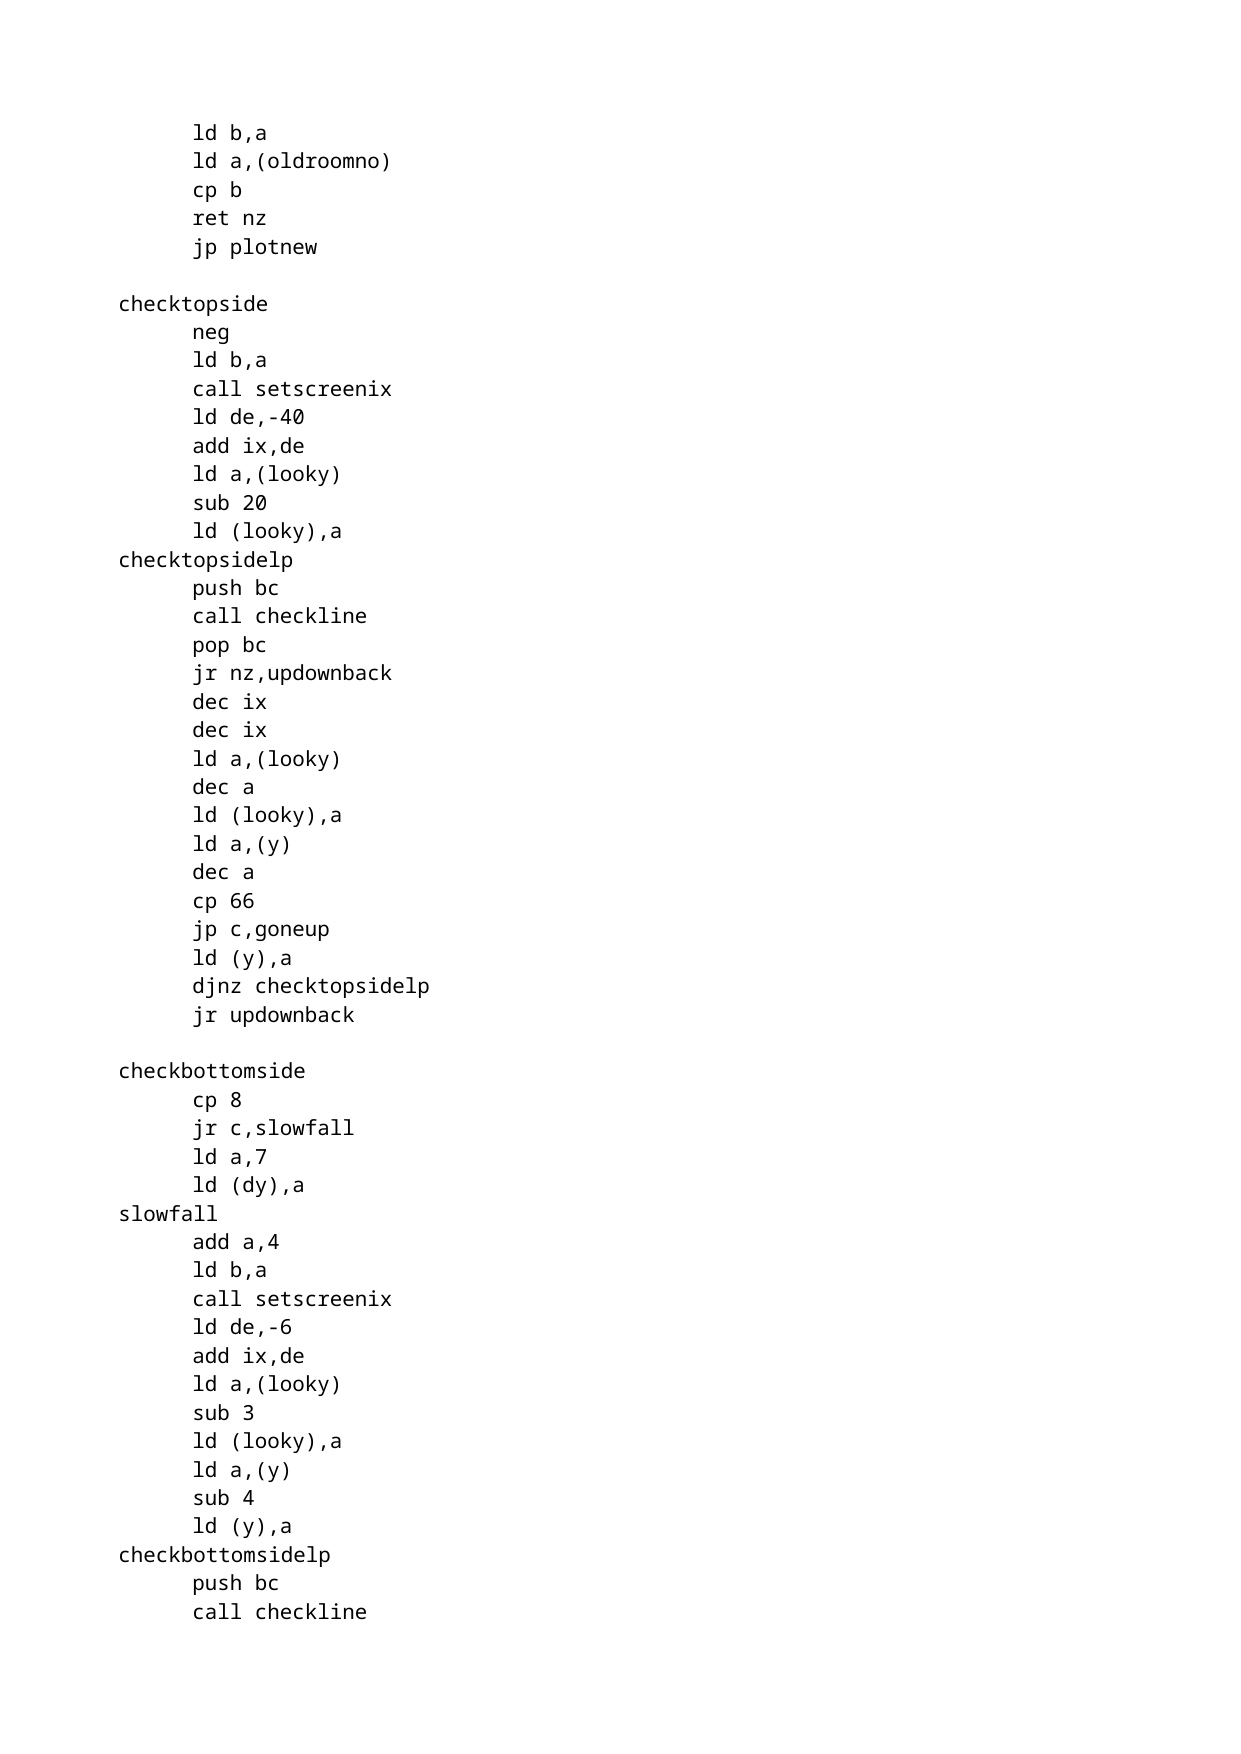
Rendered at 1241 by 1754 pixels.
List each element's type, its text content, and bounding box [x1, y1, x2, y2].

text jr updownback [118, 1000, 1122, 1028]
text sub 3 [118, 1398, 1122, 1426]
text ld a,(looky) [118, 1369, 1122, 1398]
text ld (y),a [118, 1512, 1122, 1540]
text add a,4 [118, 1227, 1122, 1256]
text dec a [118, 857, 1122, 886]
text ld (y),a [118, 943, 1122, 971]
text checktopside [118, 289, 1122, 317]
text checkbottomside [118, 1057, 1122, 1085]
text cp 66 [118, 886, 1122, 914]
text add ix,de [118, 1341, 1122, 1369]
text push bc [118, 573, 1122, 602]
text neg [118, 317, 1122, 346]
text dec ix [118, 715, 1122, 744]
text checkbottomsidelp [118, 1540, 1122, 1568]
text ld b,a [118, 118, 1122, 147]
text ld a,(y) [118, 829, 1122, 857]
text checktopsidelp [118, 545, 1122, 573]
text ld de,-40 [118, 402, 1122, 431]
text ld b,a [118, 1256, 1122, 1284]
text cp b [118, 175, 1122, 203]
text call checkline [118, 1597, 1122, 1625]
text ld (looky),a [118, 801, 1122, 829]
text ld (dy),a [118, 1170, 1122, 1199]
text jp c,goneup [118, 914, 1122, 943]
text djnz checktopsidelp [118, 971, 1122, 1000]
text ld a,(looky) [118, 744, 1122, 772]
text ld de,-6 [118, 1312, 1122, 1341]
text call setscreenix [118, 374, 1122, 402]
text call checkline [118, 602, 1122, 630]
text add ix,de [118, 431, 1122, 459]
text ld a,(looky) [118, 459, 1122, 488]
text dec a [118, 772, 1122, 801]
text jp plotnew [118, 232, 1122, 260]
text call setscreenix [118, 1284, 1122, 1312]
text ld a,(y) [118, 1455, 1122, 1483]
text ld (looky),a [118, 1426, 1122, 1455]
text push bc [118, 1568, 1122, 1597]
text ret nz [118, 203, 1122, 232]
text jr nz,updownback [118, 658, 1122, 687]
text pop bc [118, 630, 1122, 658]
text jr c,slowfall [118, 1113, 1122, 1142]
text sub 20 [118, 488, 1122, 516]
text ld (looky),a [118, 516, 1122, 545]
text ld a,7 [118, 1142, 1122, 1170]
text cp 8 [118, 1085, 1122, 1113]
text sub 4 [118, 1483, 1122, 1512]
text ld a,(oldroomno) [118, 147, 1122, 175]
text dec ix [118, 687, 1122, 715]
text slowfall [118, 1199, 1122, 1227]
text ld b,a [118, 346, 1122, 374]
